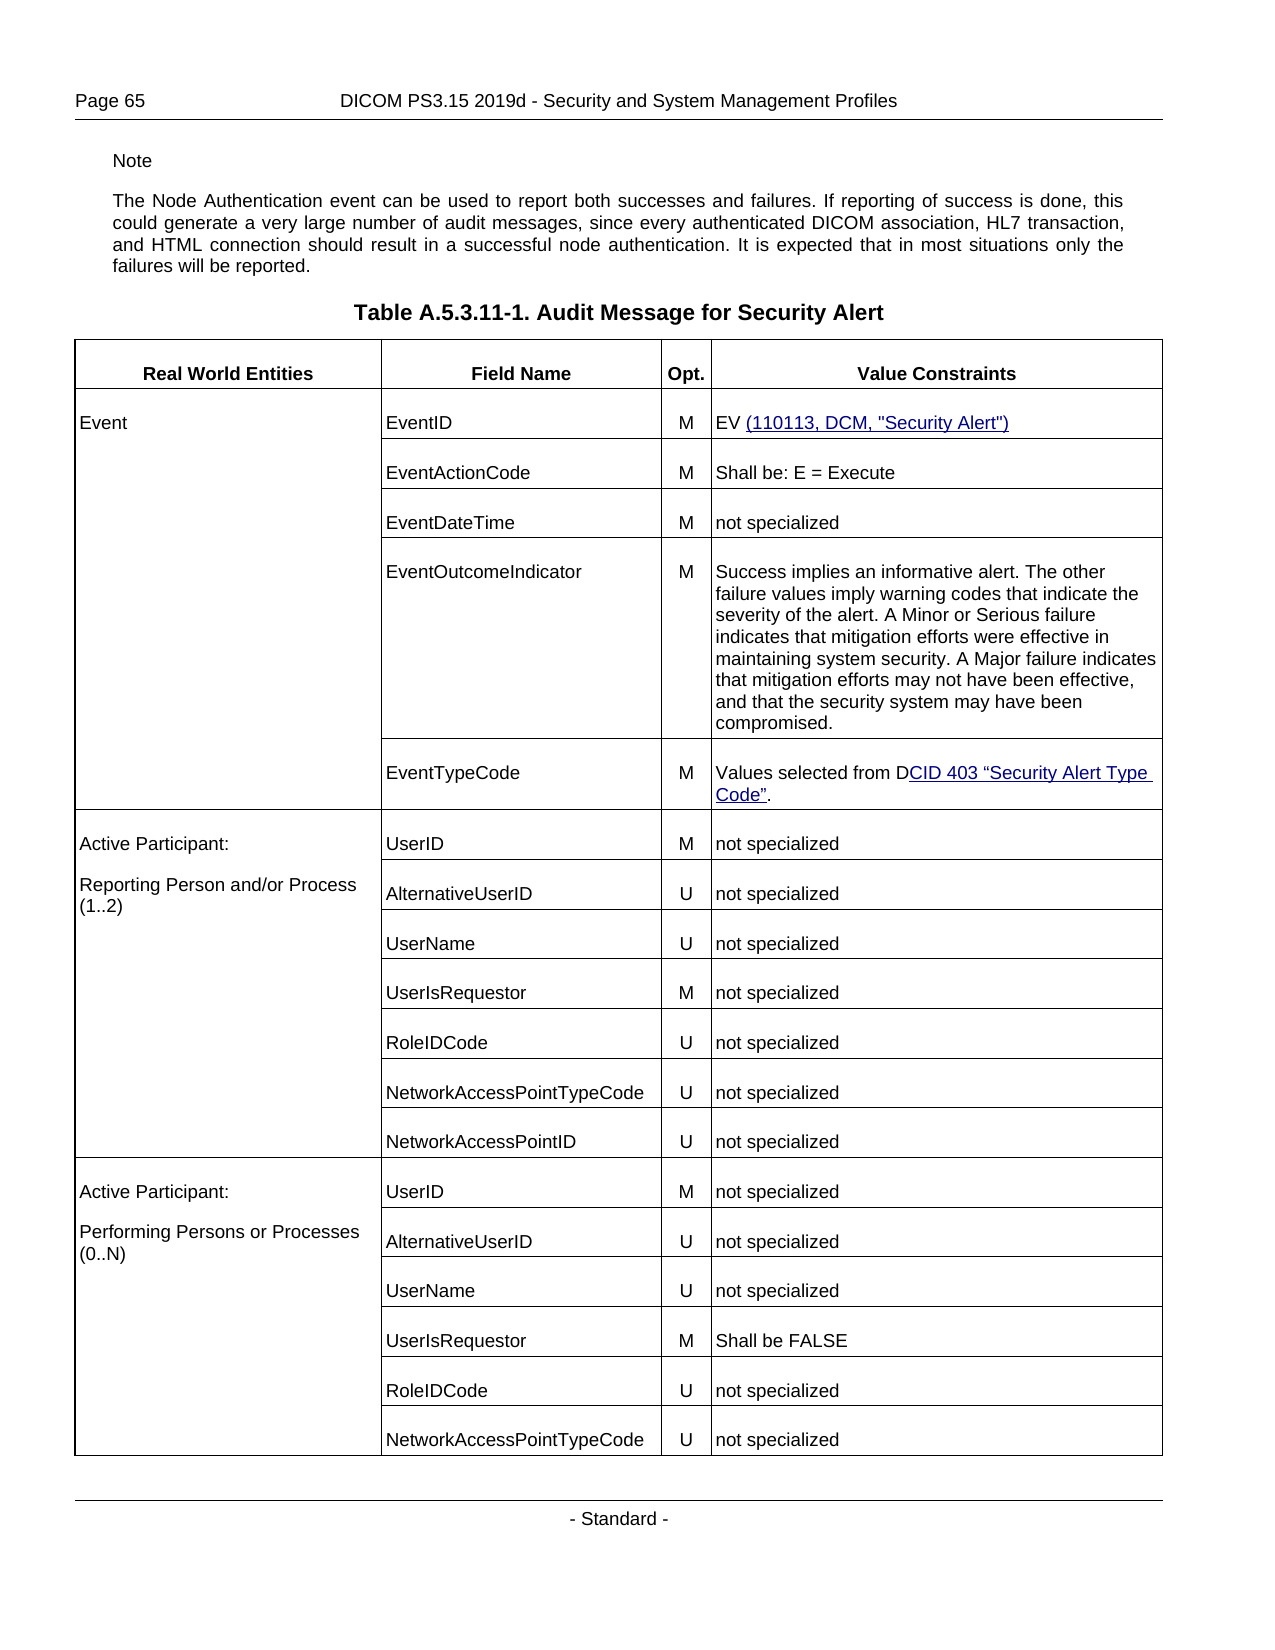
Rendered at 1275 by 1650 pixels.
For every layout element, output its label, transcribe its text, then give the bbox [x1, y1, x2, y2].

table_cell AlternativeUserID [382, 1208, 661, 1256]
table_cell UserName [382, 910, 661, 958]
table_cell Event [76, 389, 381, 809]
text Table A.5.3.11-1. Audit Message for Security Alert [75, 299, 1162, 325]
table_cell UserIsRequestor [382, 1307, 661, 1356]
table_header Field Name [382, 340, 661, 388]
table_cell U [662, 1208, 711, 1256]
table_cell not specialized [712, 1158, 1162, 1207]
table_cell EventDateTime [382, 489, 661, 537]
table_cell NetworkAccessPointID [382, 1108, 661, 1157]
table_cell U [662, 1108, 711, 1157]
table_cell M [662, 959, 711, 1008]
table_cell U [662, 910, 711, 958]
table_cell RoleIDCode [382, 1009, 661, 1057]
table_cell UserID [382, 1158, 661, 1207]
table_cell M [662, 810, 711, 859]
table_cell EventOutcomeIndicator [382, 538, 661, 738]
table_cell not specialized [712, 1208, 1162, 1256]
table_cell M [662, 1158, 711, 1207]
table_cell NetworkAccessPointTypeCode [382, 1406, 661, 1455]
table_cell not specialized [712, 910, 1162, 958]
table_cell AlternativeUserID [382, 860, 661, 908]
table_cell U [662, 1009, 711, 1057]
table_cell U [662, 1406, 711, 1455]
table_cell Shall be: E = Execute [712, 439, 1162, 487]
table_cell M [662, 739, 711, 809]
table_cell not specialized [712, 489, 1162, 537]
table_cell not specialized [712, 1059, 1162, 1107]
table_cell EventID [382, 389, 661, 438]
table_cell UserID [382, 810, 661, 859]
text The Node Authentication event can be used to report both successes and failures. If reporting of success is done, this could generate a very large number of audit messages, since every authenticated DICOM association, HL7 transaction, and HTML connection should result in a successful node authentication. It is expected that in most situations only the failures will be reported. [112, 190, 1125, 277]
table_header Opt. [662, 340, 711, 388]
table_cell not specialized [712, 1108, 1162, 1157]
table_cell M [662, 538, 711, 738]
table_cell U [662, 1357, 711, 1405]
table_header Value Constraints [712, 340, 1162, 388]
table_cell Shall be FALSE [712, 1307, 1162, 1356]
table_cell M [662, 439, 711, 487]
table_cell M [662, 489, 711, 537]
table_cell U [662, 860, 711, 908]
table_cell NetworkAccessPointTypeCode [382, 1059, 661, 1107]
table_cell not specialized [712, 1406, 1162, 1455]
table_cell not specialized [712, 1357, 1162, 1405]
table_cell U [662, 1257, 711, 1306]
table_cell EventActionCode [382, 439, 661, 487]
table_cell Values selected from DCID 403 “Security Alert Type Code”. [712, 739, 1162, 809]
table_cell UserIsRequestor [382, 959, 661, 1008]
table_cell Active Participant: Reporting Person and/or Process (1..2) [76, 810, 381, 1157]
table_cell Success implies an informative alert. The other failure values imply warning codes that indicate the severity of the alert. A Minor or Serious failure indicates that mitigation efforts were effective in maintaining system security. A Major failure indicates that mitigation efforts may not have been effective, and that the security system may have been compromised. [712, 538, 1162, 738]
table_cell M [662, 1307, 711, 1356]
table_cell EventTypeCode [382, 739, 661, 809]
table_cell U [662, 1059, 711, 1107]
table_cell not specialized [712, 1009, 1162, 1057]
table_header Real World Entities [76, 340, 381, 388]
text Note [112, 150, 1125, 172]
table_cell not specialized [712, 860, 1162, 908]
table_cell UserName [382, 1257, 661, 1306]
table_cell not specialized [712, 1257, 1162, 1306]
table_cell not specialized [712, 959, 1162, 1008]
table_cell RoleIDCode [382, 1357, 661, 1405]
table_cell EV (110113, DCM, "Security Alert") [712, 389, 1162, 438]
table_cell not specialized [712, 810, 1162, 859]
table_cell M [662, 389, 711, 438]
table_cell Active Participant: Performing Persons or Processes (0..N) [76, 1158, 381, 1455]
